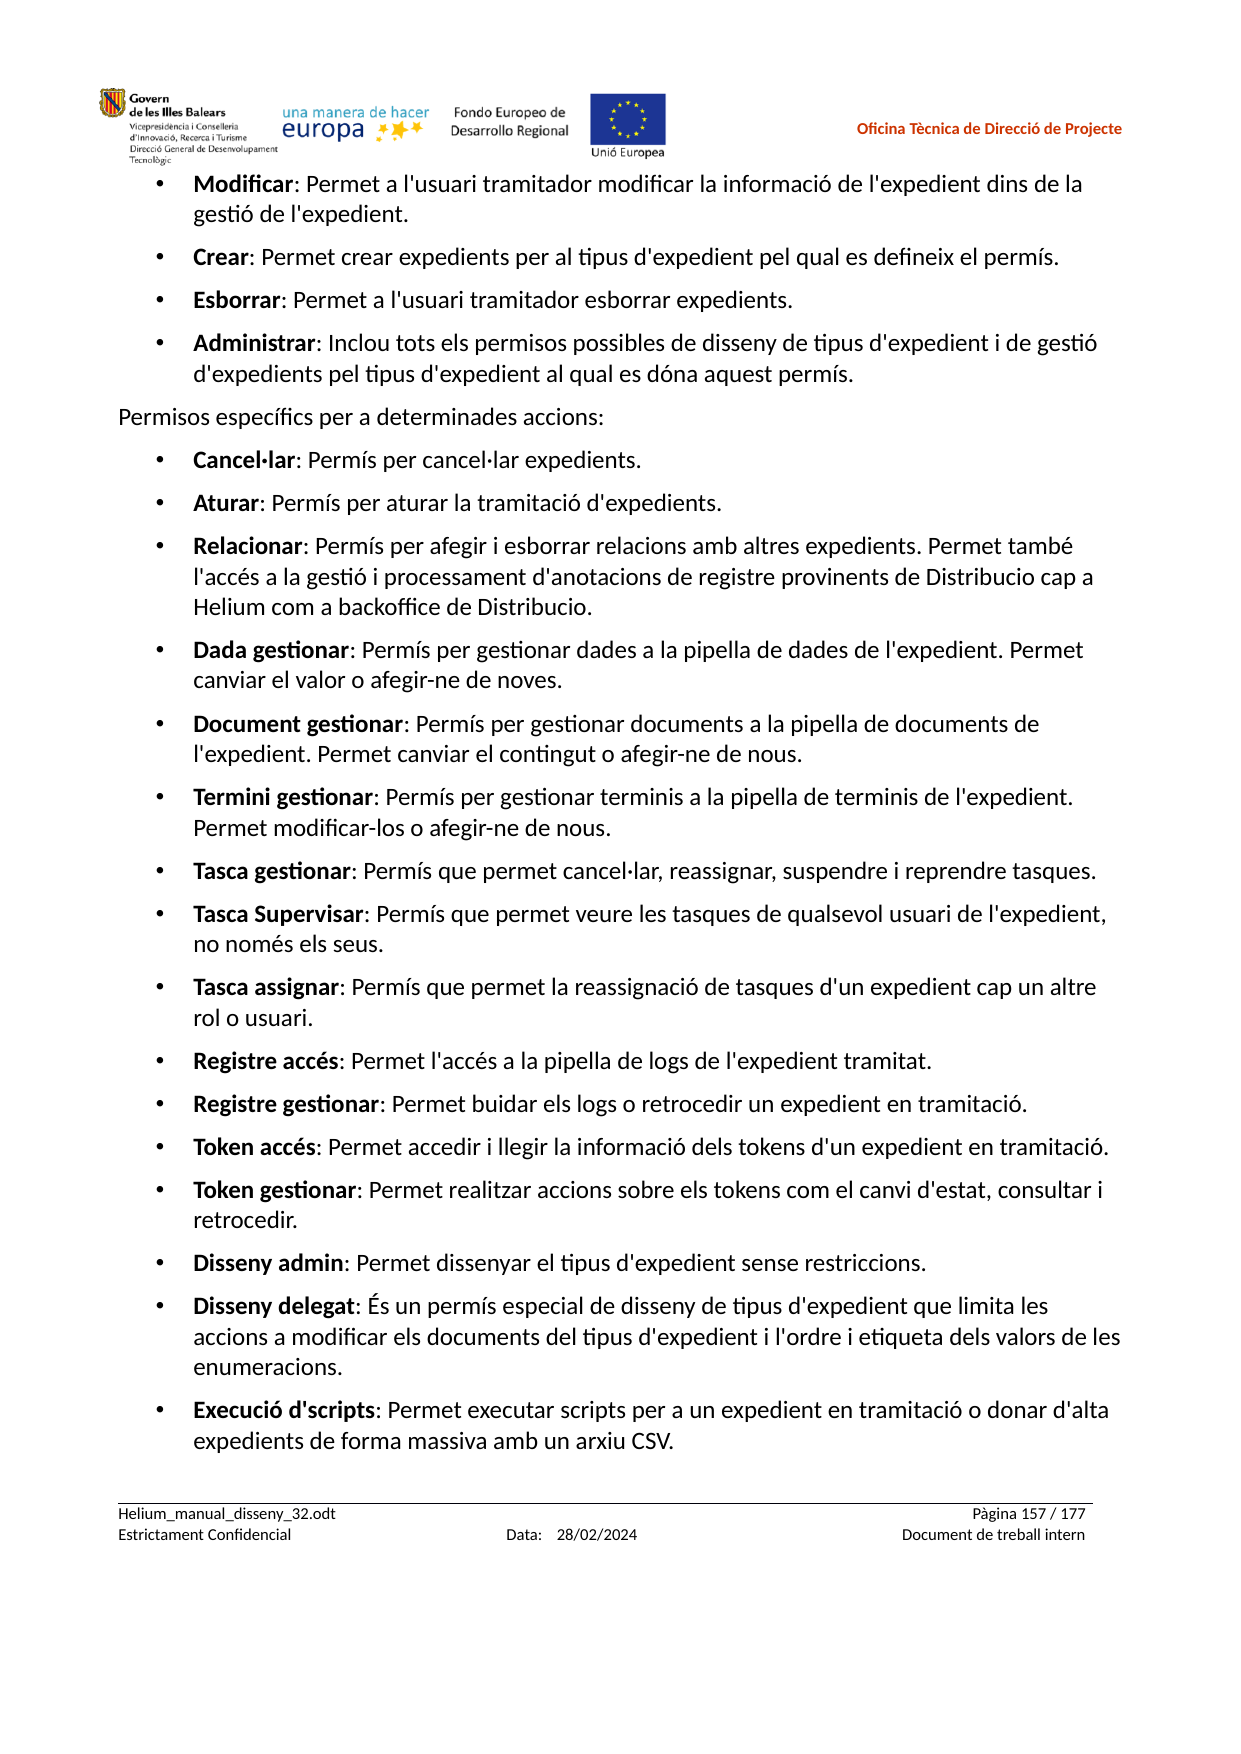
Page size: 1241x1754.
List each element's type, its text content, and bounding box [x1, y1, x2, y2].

list Tasca gestionar: Permís que permet cancel·lar, reassignar, suspendre i reprendre tasques. [156, 855, 1122, 885]
list Relacionar: Permís per afegir i esborrar relacions amb altres expedients. Permet també l'accés a la gestió i processament d'anotacions de registre provinents de Distribucio cap a Helium com a backoffice de Distribucio. [156, 530, 1122, 622]
list Execució d'scripts: Permet executar scripts per a un expedient en tramitació o donar d'alta expedients de forma massiva amb un arxiu CSV. [156, 1394, 1122, 1456]
picture [99, 87, 668, 166]
list Modificar: Permet a l'usuari tramitador modificar la informació de l'expedient dins de la gestió de l'expedient. [156, 168, 1122, 229]
list Aturar: Permís per aturar la tramitació d'expedients. [156, 487, 1122, 518]
list Registre accés: Permet l'accés a la pipella de logs de l'expedient tramitat. [156, 1045, 1122, 1075]
list Dada gestionar: Permís per gestionar dades a la pipella de dades de l'expedient. Permet canviar el valor o afegir-ne de noves. [156, 634, 1122, 695]
list Token gestionar: Permet realitzar accions sobre els tokens com el canvi d'estat, consultar i retrocedir. [156, 1174, 1122, 1235]
list Disseny delegat: És un permís especial de disseny de tipus d'expedient que limita les accions a modificar els documents del tipus d'expedient i l'ordre i etiqueta dels valors de les enumeracions. [156, 1291, 1122, 1382]
list Token accés: Permet accedir i llegir la informació dels tokens d'un expedient en tramitació. [156, 1131, 1122, 1161]
list Tasca Supervisar: Permís que permet veure les tasques de qualsevol usuari de l'expedient, no només els seus. [156, 898, 1122, 959]
list Termini gestionar: Permís per gestionar terminis a la pipella de terminis de l'expedient. Permet modificar-los o afegir-ne de nous. [156, 781, 1122, 842]
list Registre gestionar: Permet buidar els logs o retrocedir un expedient en tramitació. [156, 1088, 1122, 1118]
list Document gestionar: Permís per gestionar documents a la pipella de documents de l'expedient. Permet canviar el contingut o afegir-ne de nous. [156, 708, 1122, 769]
list Esborrar: Permet a l'usuari tramitador esborrar expedients. [156, 284, 1122, 315]
list Disseny admin: Permet dissenyar el tipus d'expedient sense restriccions. [156, 1247, 1122, 1278]
text Permisos específics per a determinades accions: [118, 401, 1122, 432]
list Cancel·lar: Permís per cancel·lar expedients. [156, 444, 1122, 474]
list Administrar: Inclou tots els permisos possibles de disseny de tipus d'expedient i de gestió d'expedients pel tipus d'expedient al qual es dóna aquest permís. [156, 327, 1122, 388]
list Crear: Permet crear expedients per al tipus d'expedient pel qual es defineix el permís. [156, 241, 1122, 272]
list Tasca assignar: Permís que permet la reassignació de tasques d'un expedient cap un altre rol o usuari. [156, 971, 1122, 1032]
